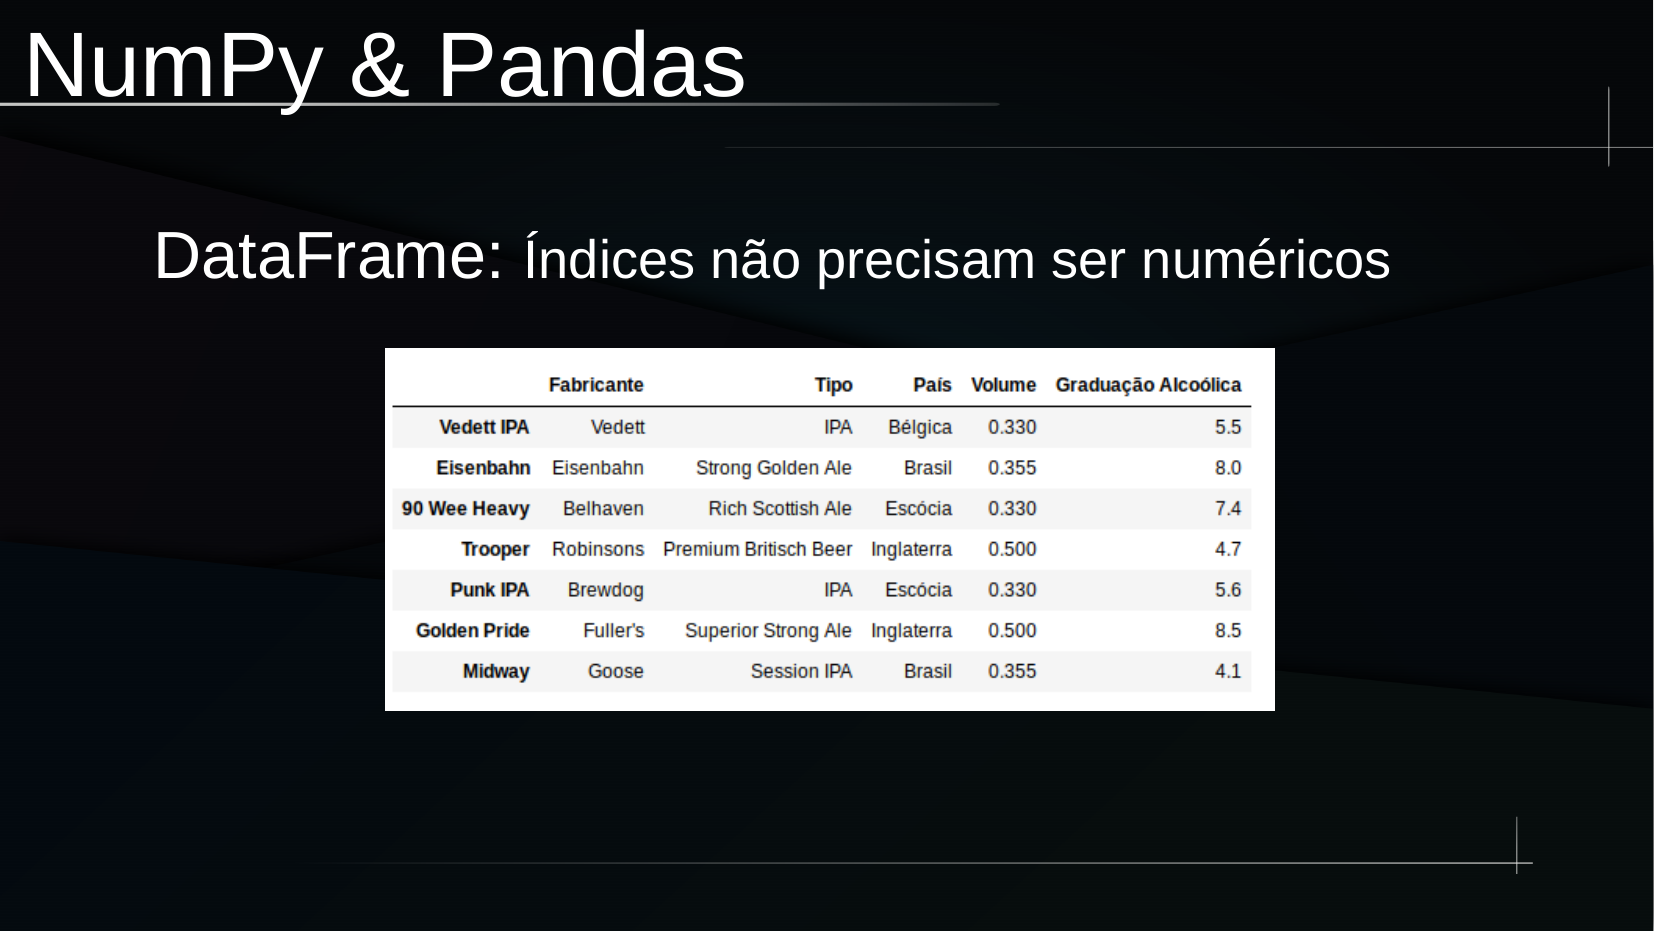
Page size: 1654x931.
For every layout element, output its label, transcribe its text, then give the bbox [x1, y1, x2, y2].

title NumPy & Pandas [23, 11, 1589, 119]
picture [0, 0, 1654, 931]
list DataFrame: Índices não precisam ser numéricos [82, 217, 1571, 758]
